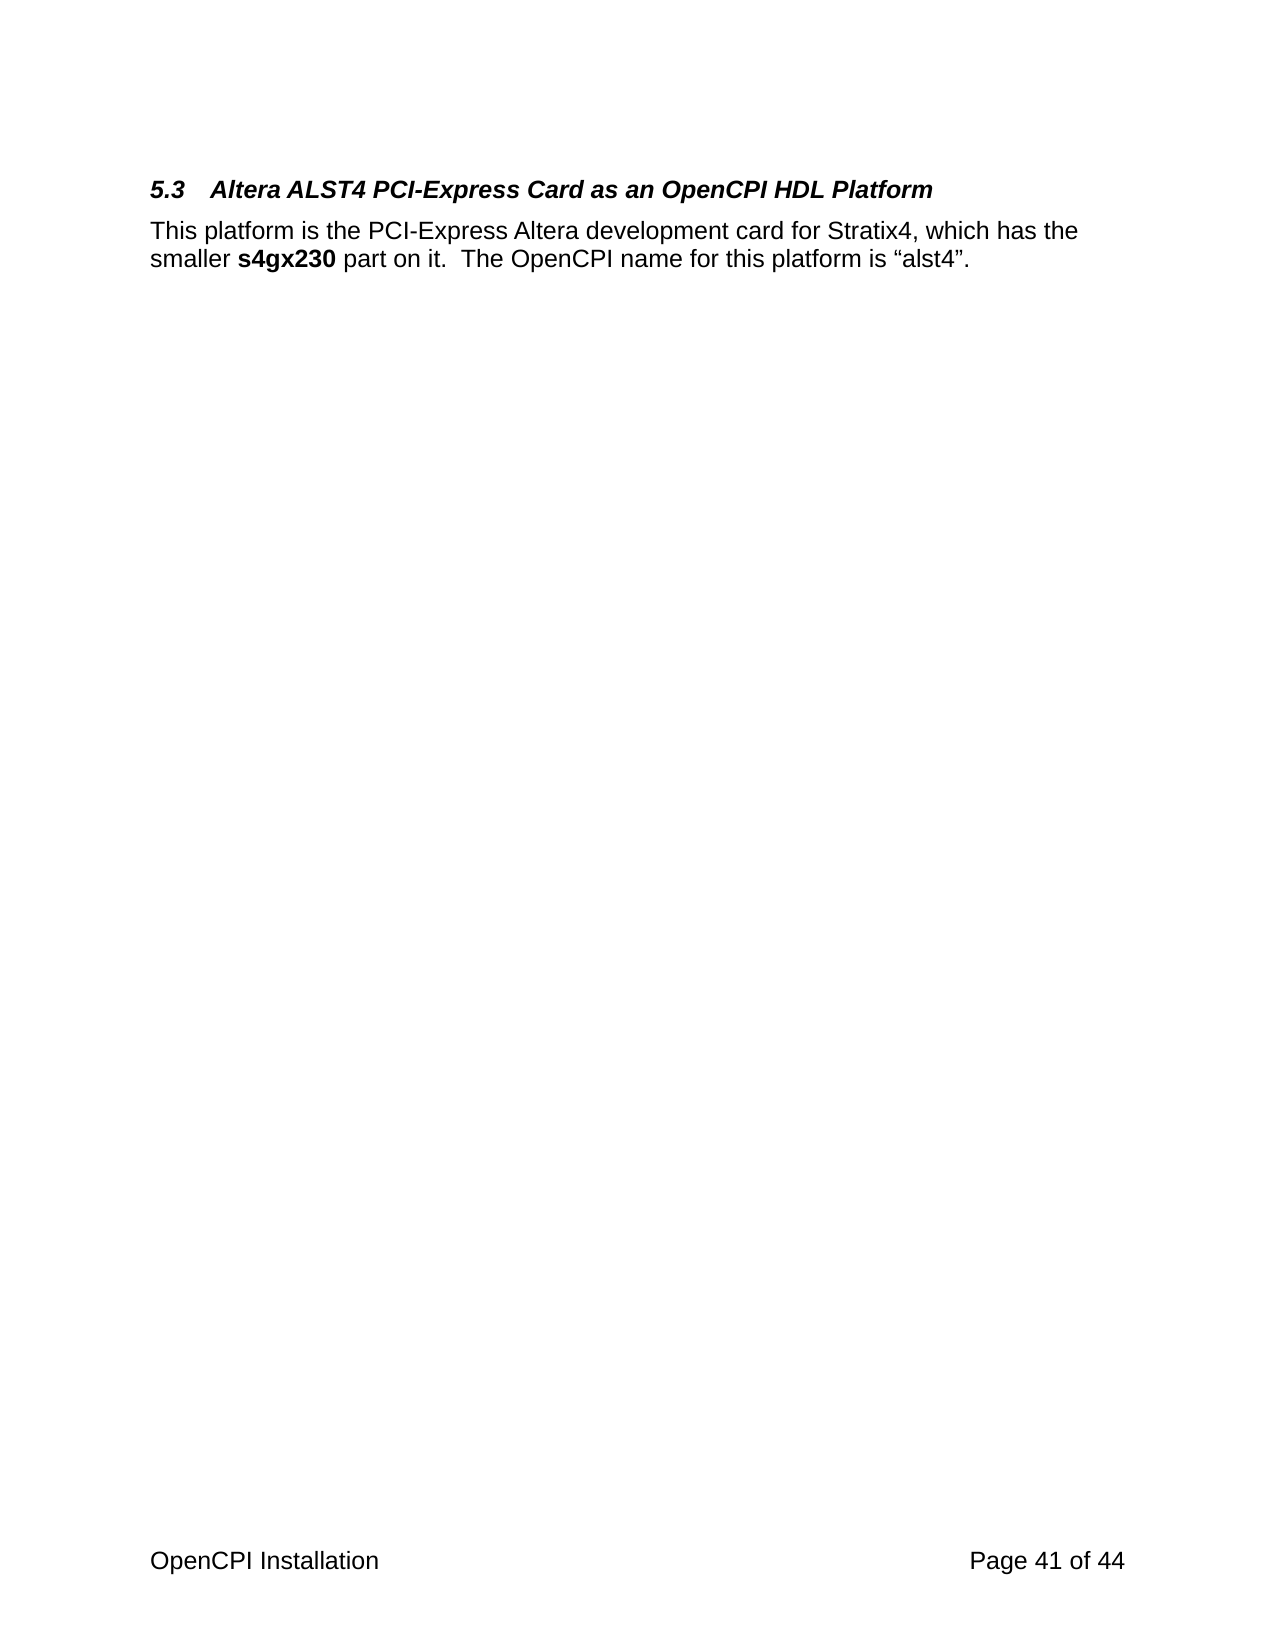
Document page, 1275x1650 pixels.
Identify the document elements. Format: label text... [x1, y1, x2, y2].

subtitle Altera ALST4 PCI-Express Card as an OpenCPI HDL Platform [150, 175, 1125, 204]
text This platform is the PCI-Express Altera development card for Stratix4, which has the smaller s4gx230 part on it. The OpenCPI name for this platform is “alst4”. [150, 216, 1125, 273]
